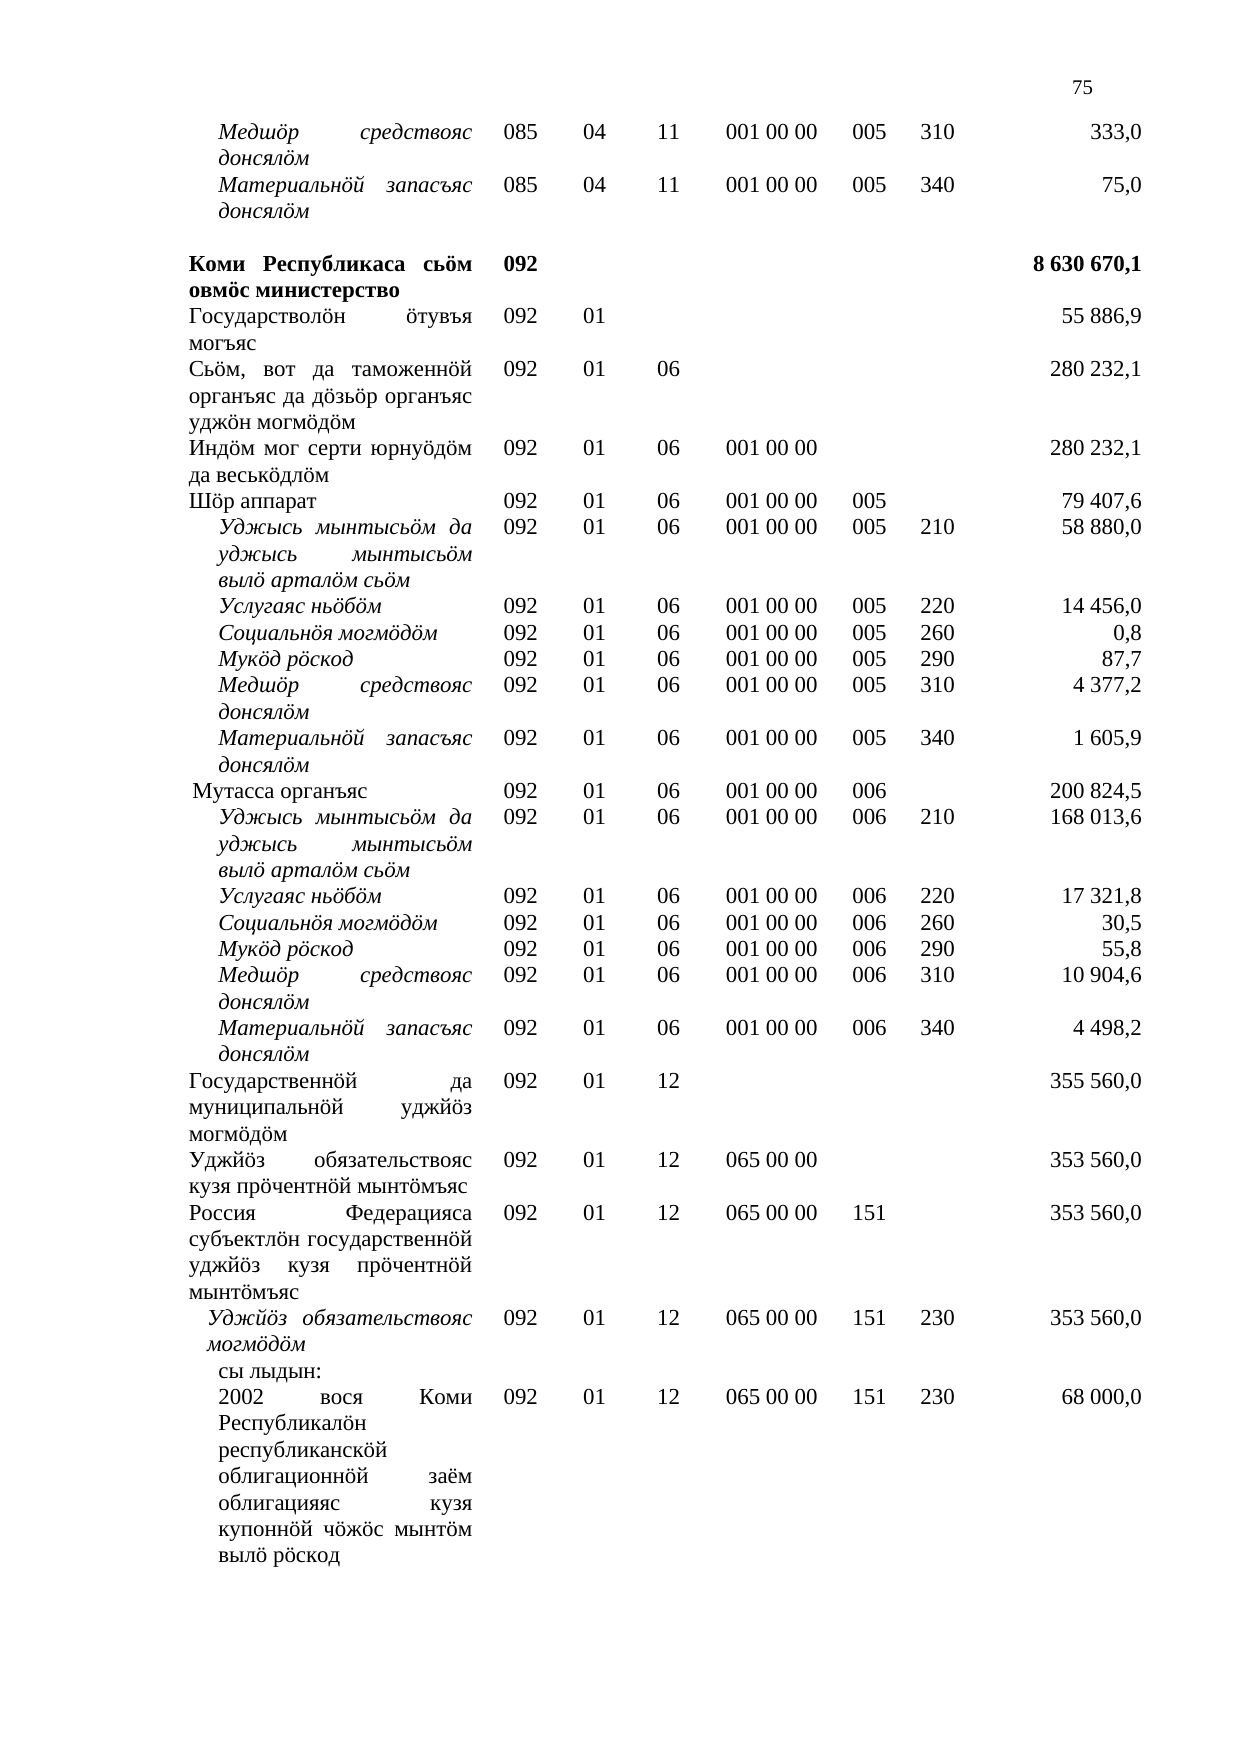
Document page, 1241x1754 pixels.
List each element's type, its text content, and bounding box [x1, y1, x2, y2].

table_cell Уджйöз обязательствояс кузя прöчентнöй мынтöмъяс [177, 1146, 483, 1199]
table_cell 006 [838, 935, 900, 961]
table_cell 12 [631, 1199, 705, 1304]
table_cell 06 [631, 883, 705, 909]
table_cell Шöр аппарат [177, 487, 483, 513]
table_cell 79 407,6 [974, 487, 1153, 513]
table_cell [631, 1357, 705, 1383]
table_cell 310 [900, 672, 974, 724]
table_cell 353 560,0 [974, 1304, 1153, 1357]
table_cell 01 [558, 434, 631, 487]
table_cell Услугаяс ньöбöм [177, 593, 483, 619]
table_cell 092 [484, 909, 557, 935]
table_cell [705, 1357, 838, 1383]
table_cell 260 [900, 619, 974, 645]
table_cell 001 00 00 [705, 514, 838, 592]
table_cell Услугаяс ньöбöм [177, 883, 483, 909]
table_cell 092 [484, 303, 557, 355]
table_cell Россия Федерацияса субъектлöн государственнöй уджйöз кузя прöчентнöй мынтöмъяс [177, 1199, 483, 1304]
table_cell 14 456,0 [974, 593, 1153, 619]
table_cell 230 [900, 1304, 974, 1357]
table_cell 01 [558, 1199, 631, 1304]
table_cell 01 [558, 645, 631, 672]
table_cell 001 00 00 [705, 883, 838, 909]
table_cell 06 [631, 909, 705, 935]
table_cell Материальнöй запасъяс донсялöм [177, 171, 483, 223]
table_cell 280 232,1 [974, 355, 1153, 434]
table_cell [558, 250, 631, 303]
table_cell 06 [631, 514, 705, 592]
table_cell [900, 1067, 974, 1146]
table_cell [900, 303, 974, 355]
table_cell 8 630 670,1 [974, 250, 1153, 303]
table_cell 065 00 00 [705, 1146, 838, 1199]
table_cell 001 00 00 [705, 961, 838, 1014]
table_cell 006 [838, 1014, 900, 1067]
table_cell 092 [484, 724, 557, 777]
table_cell 55 886,9 [974, 303, 1153, 355]
table_cell Уджйöз обязательствояс могмöдöм [177, 1304, 483, 1357]
table_cell Уджысь мынтысьöм да уджысь мынтысьöм вылö арталöм сьöм [177, 803, 483, 882]
table_cell 01 [558, 803, 631, 882]
table_cell 092 [484, 1383, 557, 1594]
table_cell 092 [484, 355, 557, 434]
table_cell Государстволöн öтувъя могъяс [177, 303, 483, 355]
table_cell 01 [558, 303, 631, 355]
table_cell 092 [484, 250, 557, 303]
table_cell 355 560,0 [974, 1067, 1153, 1146]
table_cell 001 00 00 [705, 619, 838, 645]
table_cell 87,7 [974, 645, 1153, 672]
table_cell 11 [631, 118, 705, 171]
table_cell 4 498,2 [974, 1014, 1153, 1067]
table_cell Материальнöй запасъяс донсялöм [177, 724, 483, 777]
table_cell 01 [558, 487, 631, 513]
table_cell [484, 224, 557, 250]
table_cell 12 [631, 1304, 705, 1357]
table_cell 065 00 00 [705, 1304, 838, 1357]
table_cell 092 [484, 593, 557, 619]
table_cell 10 904,6 [974, 961, 1153, 1014]
table_cell 001 00 00 [705, 645, 838, 672]
table_cell 12 [631, 1067, 705, 1146]
table_cell [558, 224, 631, 250]
table_cell 065 00 00 [705, 1199, 838, 1304]
table_cell [900, 1357, 974, 1383]
table_cell 06 [631, 645, 705, 672]
table_cell 0,8 [974, 619, 1153, 645]
table_cell 092 [484, 1304, 557, 1357]
table_cell 340 [900, 724, 974, 777]
table_cell Социальнöя могмöдöм [177, 909, 483, 935]
table_cell 001 00 00 [705, 487, 838, 513]
table_cell [838, 303, 900, 355]
table_cell Медшöр средствояс донсялöм [177, 961, 483, 1014]
table_cell 01 [558, 935, 631, 961]
table_cell Коми Республикаса сьöм овмöс министерство [177, 250, 483, 303]
table_cell 01 [558, 883, 631, 909]
table_cell 01 [558, 619, 631, 645]
table_cell 340 [900, 1014, 974, 1067]
table_cell [705, 1067, 838, 1146]
table_cell 01 [558, 909, 631, 935]
table_cell 290 [900, 645, 974, 672]
table_cell [631, 250, 705, 303]
table_cell Мукöд рöскод [177, 935, 483, 961]
table_cell 220 [900, 593, 974, 619]
table_cell 55,8 [974, 935, 1153, 961]
table_cell 001 00 00 [705, 777, 838, 803]
table_cell [177, 224, 483, 250]
table_cell 06 [631, 777, 705, 803]
table_cell 151 [838, 1304, 900, 1357]
table_cell 06 [631, 672, 705, 724]
table_cell 168 013,6 [974, 803, 1153, 882]
table_cell Социальнöя могмöдöм [177, 619, 483, 645]
table_cell 092 [484, 672, 557, 724]
table_cell [900, 434, 974, 487]
table_cell 005 [838, 672, 900, 724]
table_cell [900, 1199, 974, 1304]
table_cell [838, 1146, 900, 1199]
table_cell 17 321,8 [974, 883, 1153, 909]
table_cell 01 [558, 514, 631, 592]
table_cell 06 [631, 1014, 705, 1067]
table_cell 260 [900, 909, 974, 935]
table_cell 005 [838, 514, 900, 592]
table_cell 001 00 00 [705, 909, 838, 935]
table_cell 092 [484, 645, 557, 672]
table_cell 092 [484, 487, 557, 513]
table_cell [558, 1357, 631, 1383]
table_cell 06 [631, 619, 705, 645]
table_cell 001 00 00 [705, 434, 838, 487]
table_cell 001 00 00 [705, 1014, 838, 1067]
table_cell 005 [838, 645, 900, 672]
table_cell [838, 434, 900, 487]
table_cell [974, 224, 1153, 250]
table_cell [900, 777, 974, 803]
table_cell 005 [838, 593, 900, 619]
table_cell 092 [484, 1067, 557, 1146]
table_cell 005 [838, 171, 900, 223]
table_cell 04 [558, 171, 631, 223]
table_cell 1 605,9 [974, 724, 1153, 777]
table_cell 310 [900, 961, 974, 1014]
table_cell 005 [838, 619, 900, 645]
table_cell 001 00 00 [705, 803, 838, 882]
table_cell 06 [631, 961, 705, 1014]
table_cell 340 [900, 171, 974, 223]
table_cell 58 880,0 [974, 514, 1153, 592]
table_cell [705, 303, 838, 355]
table_cell 06 [631, 935, 705, 961]
table_cell 01 [558, 1014, 631, 1067]
table_cell Медшöр средствояс донсялöм [177, 672, 483, 724]
table_cell 68 000,0 [974, 1383, 1153, 1594]
table_cell 006 [838, 909, 900, 935]
table_cell Государственнöй да муниципальнöй уджйöз могмöдöм [177, 1067, 483, 1146]
table_cell 11 [631, 171, 705, 223]
table_cell 01 [558, 724, 631, 777]
table_cell 06 [631, 593, 705, 619]
table_cell 001 00 00 [705, 171, 838, 223]
table_cell 01 [558, 777, 631, 803]
table_cell 092 [484, 1199, 557, 1304]
table_cell 4 377,2 [974, 672, 1153, 724]
table_cell 220 [900, 883, 974, 909]
table_cell 092 [484, 1146, 557, 1199]
table_cell 092 [484, 803, 557, 882]
table_cell 006 [838, 777, 900, 803]
table_cell [705, 250, 838, 303]
table_cell 210 [900, 514, 974, 592]
table_cell 01 [558, 355, 631, 434]
table_cell 006 [838, 883, 900, 909]
table_cell 12 [631, 1146, 705, 1199]
table_cell 005 [838, 487, 900, 513]
table_cell 092 [484, 883, 557, 909]
table_cell 092 [484, 514, 557, 592]
table_cell 151 [838, 1199, 900, 1304]
table_cell 006 [838, 803, 900, 882]
table_cell [900, 1146, 974, 1199]
table_cell 092 [484, 961, 557, 1014]
table_cell 001 00 00 [705, 118, 838, 171]
table_cell 2002 вося Коми Республикалöн республиканскöй облигационнöй заём облигацияяс кузя купоннöй чöжöс мынтöм вылö рöскод [177, 1383, 483, 1594]
table_cell 210 [900, 803, 974, 882]
table_cell 085 [484, 171, 557, 223]
table_cell Мукöд рöскод [177, 645, 483, 672]
table_cell 001 00 00 [705, 593, 838, 619]
table_cell 092 [484, 777, 557, 803]
table_cell [838, 250, 900, 303]
table_cell 005 [838, 724, 900, 777]
table_cell Сьöм, вот да таможеннöй органъяс да дöзьöр органъяс уджöн могмöдöм [177, 355, 483, 434]
table_cell 01 [558, 1146, 631, 1199]
table_cell [631, 224, 705, 250]
table_cell 01 [558, 1067, 631, 1146]
table_cell 001 00 00 [705, 672, 838, 724]
table_cell 006 [838, 961, 900, 1014]
table_cell 280 232,1 [974, 434, 1153, 487]
table_cell [631, 303, 705, 355]
table_cell 353 560,0 [974, 1146, 1153, 1199]
table_cell 06 [631, 355, 705, 434]
table_cell 06 [631, 434, 705, 487]
table_cell [974, 1357, 1153, 1383]
table_cell Медшöр средствояс донсялöм [177, 118, 483, 171]
table_cell 06 [631, 724, 705, 777]
table_cell 06 [631, 803, 705, 882]
table_cell 06 [631, 487, 705, 513]
table_cell [900, 355, 974, 434]
table_cell 092 [484, 935, 557, 961]
table_cell 092 [484, 434, 557, 487]
table_cell 01 [558, 1383, 631, 1594]
table_cell 065 00 00 [705, 1383, 838, 1594]
table_cell [838, 1357, 900, 1383]
table_cell 092 [484, 1014, 557, 1067]
table_cell 333,0 [974, 118, 1153, 171]
table_cell 75,0 [974, 171, 1153, 223]
table_cell 230 [900, 1383, 974, 1594]
table_cell 310 [900, 118, 974, 171]
table_cell 200 824,5 [974, 777, 1153, 803]
table_cell Уджысь мынтысьöм да уджысь мынтысьöм вылö арталöм сьöм [177, 514, 483, 592]
table_cell Индöм мог серти юрнуöдöм да веськöдлöм [177, 434, 483, 487]
table_cell [838, 1067, 900, 1146]
table_cell 01 [558, 1304, 631, 1357]
table_cell 04 [558, 118, 631, 171]
table_cell [484, 1357, 557, 1383]
table_cell 092 [484, 619, 557, 645]
table_cell [705, 224, 838, 250]
table_cell сы лыдын: [177, 1357, 483, 1383]
table_cell 12 [631, 1383, 705, 1594]
table_cell 151 [838, 1383, 900, 1594]
table_cell 085 [484, 118, 557, 171]
table_cell [900, 224, 974, 250]
table_cell [838, 224, 900, 250]
table_cell [838, 355, 900, 434]
table_cell Мутасса органъяс [177, 777, 483, 803]
table_cell 01 [558, 672, 631, 724]
table_cell 01 [558, 593, 631, 619]
table_cell 30,5 [974, 909, 1153, 935]
table_cell 005 [838, 118, 900, 171]
table_cell Материальнöй запасъяс донсялöм [177, 1014, 483, 1067]
table_cell [705, 355, 838, 434]
table_cell 001 00 00 [705, 935, 838, 961]
table_cell 01 [558, 961, 631, 1014]
table_cell 353 560,0 [974, 1199, 1153, 1304]
table_cell [900, 250, 974, 303]
table_cell 001 00 00 [705, 724, 838, 777]
table_cell 290 [900, 935, 974, 961]
table_cell [900, 487, 974, 513]
